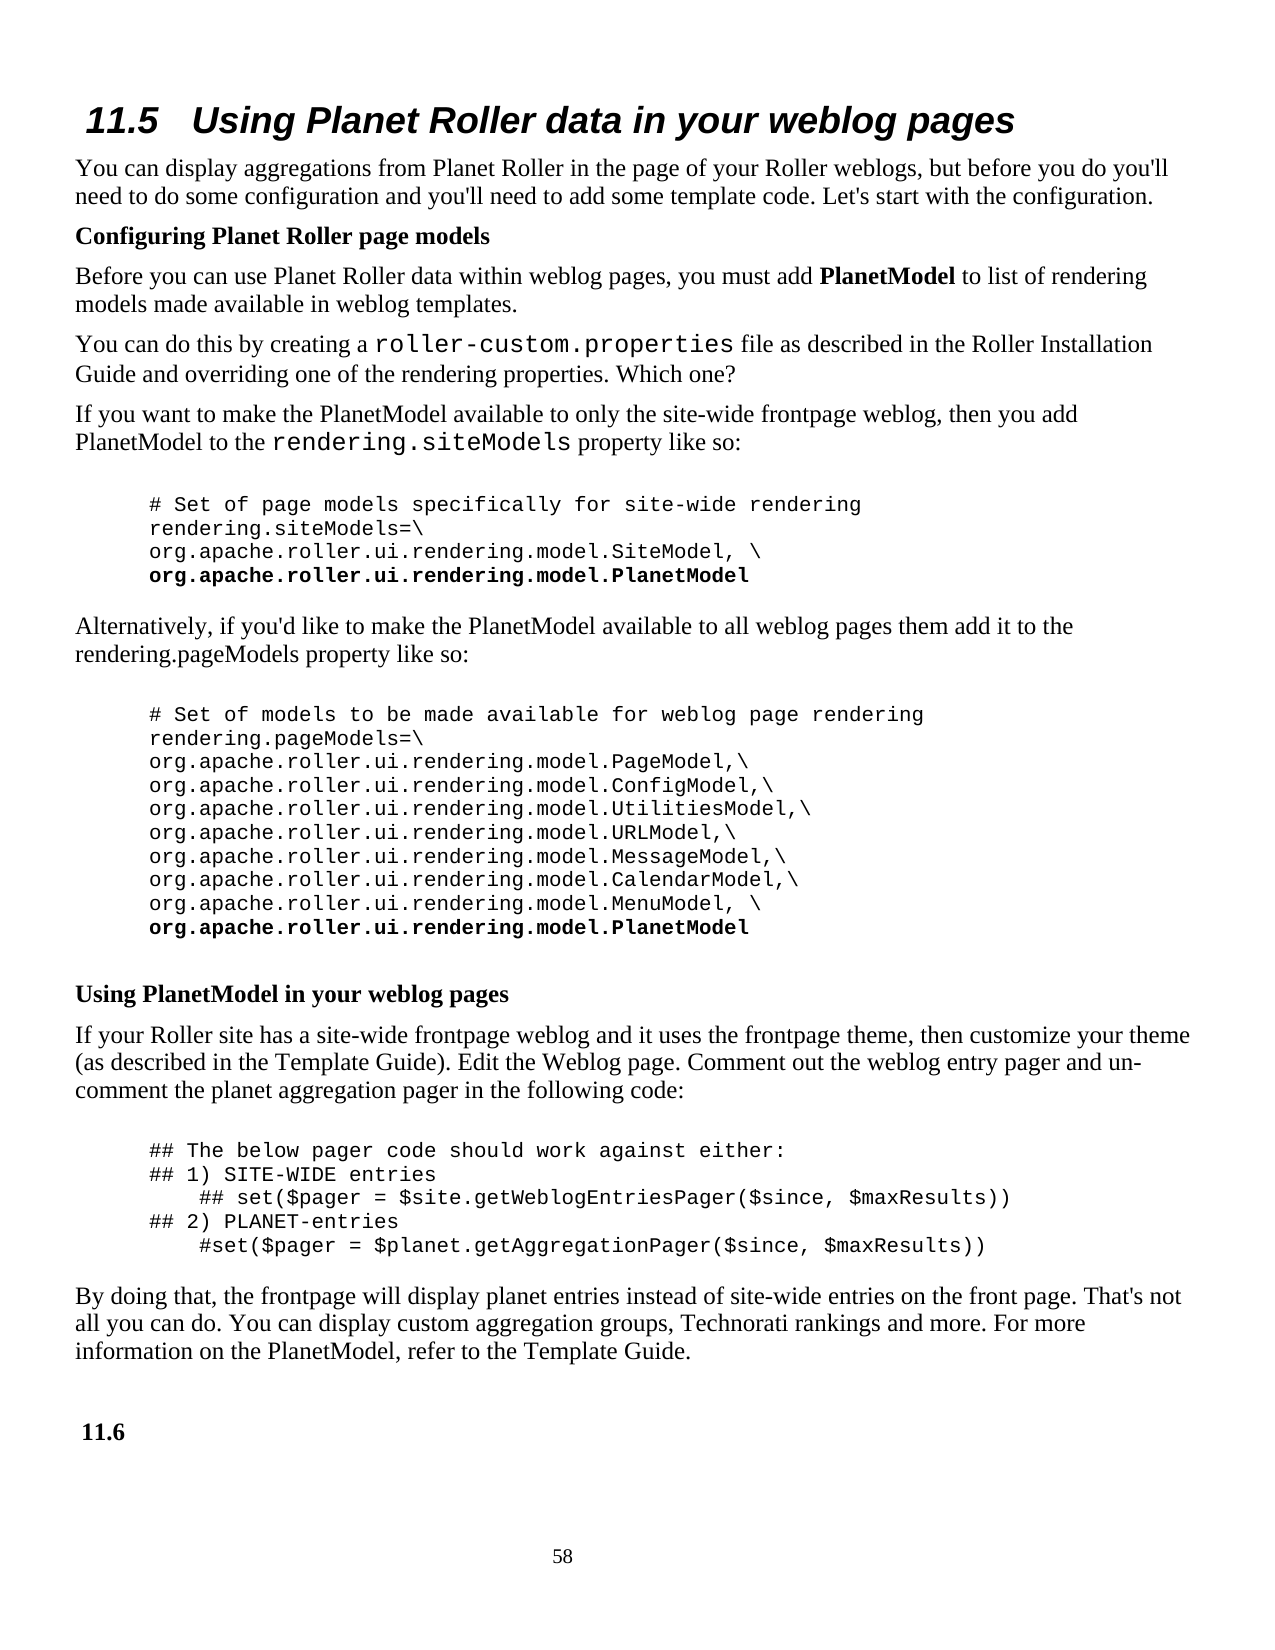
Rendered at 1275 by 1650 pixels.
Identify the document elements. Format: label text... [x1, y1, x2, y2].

text # Set of page models specifically for site-wide rendering [149, 494, 1200, 518]
text org.apache.roller.ui.rendering.model.SiteModel, \ [149, 541, 1200, 565]
text org.apache.roller.ui.rendering.model.PlanetModel [149, 565, 1200, 589]
text Alternatively, if you'd like to make the PlanetModel available to all weblog pages them add it to the rendering.pageModels property like so: [75, 612, 1200, 668]
text org.apache.roller.ui.rendering.model.ConfigModel,\ [149, 775, 1200, 798]
text rendering.siteModels=\ [149, 518, 1200, 541]
text org.apache.roller.ui.rendering.model.PlanetModel [149, 917, 1200, 940]
text org.apache.roller.ui.rendering.model.PageModel,\ [149, 751, 1200, 775]
text By doing that, the frontpage will display planet entries instead of site-wide entries on the front page. That's not all you can do. You can display custom aggregation groups, Technorati rankings and more. For more information on the PlanetModel, refer to the Template Guide. [75, 1282, 1200, 1393]
text org.apache.roller.ui.rendering.model.MenuModel, \ [149, 893, 1200, 917]
text ## The below pager code should work against either: [149, 1140, 1200, 1164]
text org.apache.roller.ui.rendering.model.UtilitiesModel,\ [149, 798, 1200, 822]
text # Set of models to be made available for weblog page rendering [149, 680, 1200, 727]
text ## 1) SITE-WIDE entries [149, 1164, 1200, 1187]
text ## 2) PLANET-entries [149, 1211, 1200, 1234]
text If your Roller site has a site-wide frontpage weblog and it uses the frontpage theme, then customize your theme (as described in the Template Guide). Edit the Weblog page. Comment out the weblog entry pager and un-comment the planet aggregation pager in the following code: [75, 1021, 1200, 1104]
subtitle Using Planet Roller data in your weblog pages [75, 100, 1200, 142]
text Configuring Planet Roller page models [75, 222, 1200, 250]
text Using PlanetModel in your weblog pages [75, 981, 1200, 1008]
text You can display aggregations from Planet Roller in the page of your Roller weblogs, but before you do you'll need to do some configuration and you'll need to add some template code. Let's start with the configuration. [75, 154, 1200, 210]
text #set($pager = $planet.getAggregationPager($since, $maxResults)) [149, 1234, 1200, 1258]
text You can do this by creating a roller-custom.properties file as described in the Roller Installation Guide and overriding one of the rendering properties. Which one? [75, 330, 1200, 388]
text org.apache.roller.ui.rendering.model.URLModel,\ [149, 822, 1200, 846]
text ## set($pager = $site.getWeblogEntriesPager($since, $maxResults)) [149, 1187, 1200, 1211]
text Before you can use Planet Roller data within weblog pages, you must add PlanetModel to list of rendering models made available in weblog templates. [75, 262, 1200, 318]
text If you want to make the PlanetModel available to only the site-wide frontpage weblog, then you add PlanetModel to the rendering.siteModels property like so: [75, 400, 1200, 458]
text rendering.pageModels=\ [149, 727, 1200, 751]
text org.apache.roller.ui.rendering.model.MessageModel,\ [149, 846, 1200, 869]
text org.apache.roller.ui.rendering.model.CalendarModel,\ [149, 869, 1200, 893]
